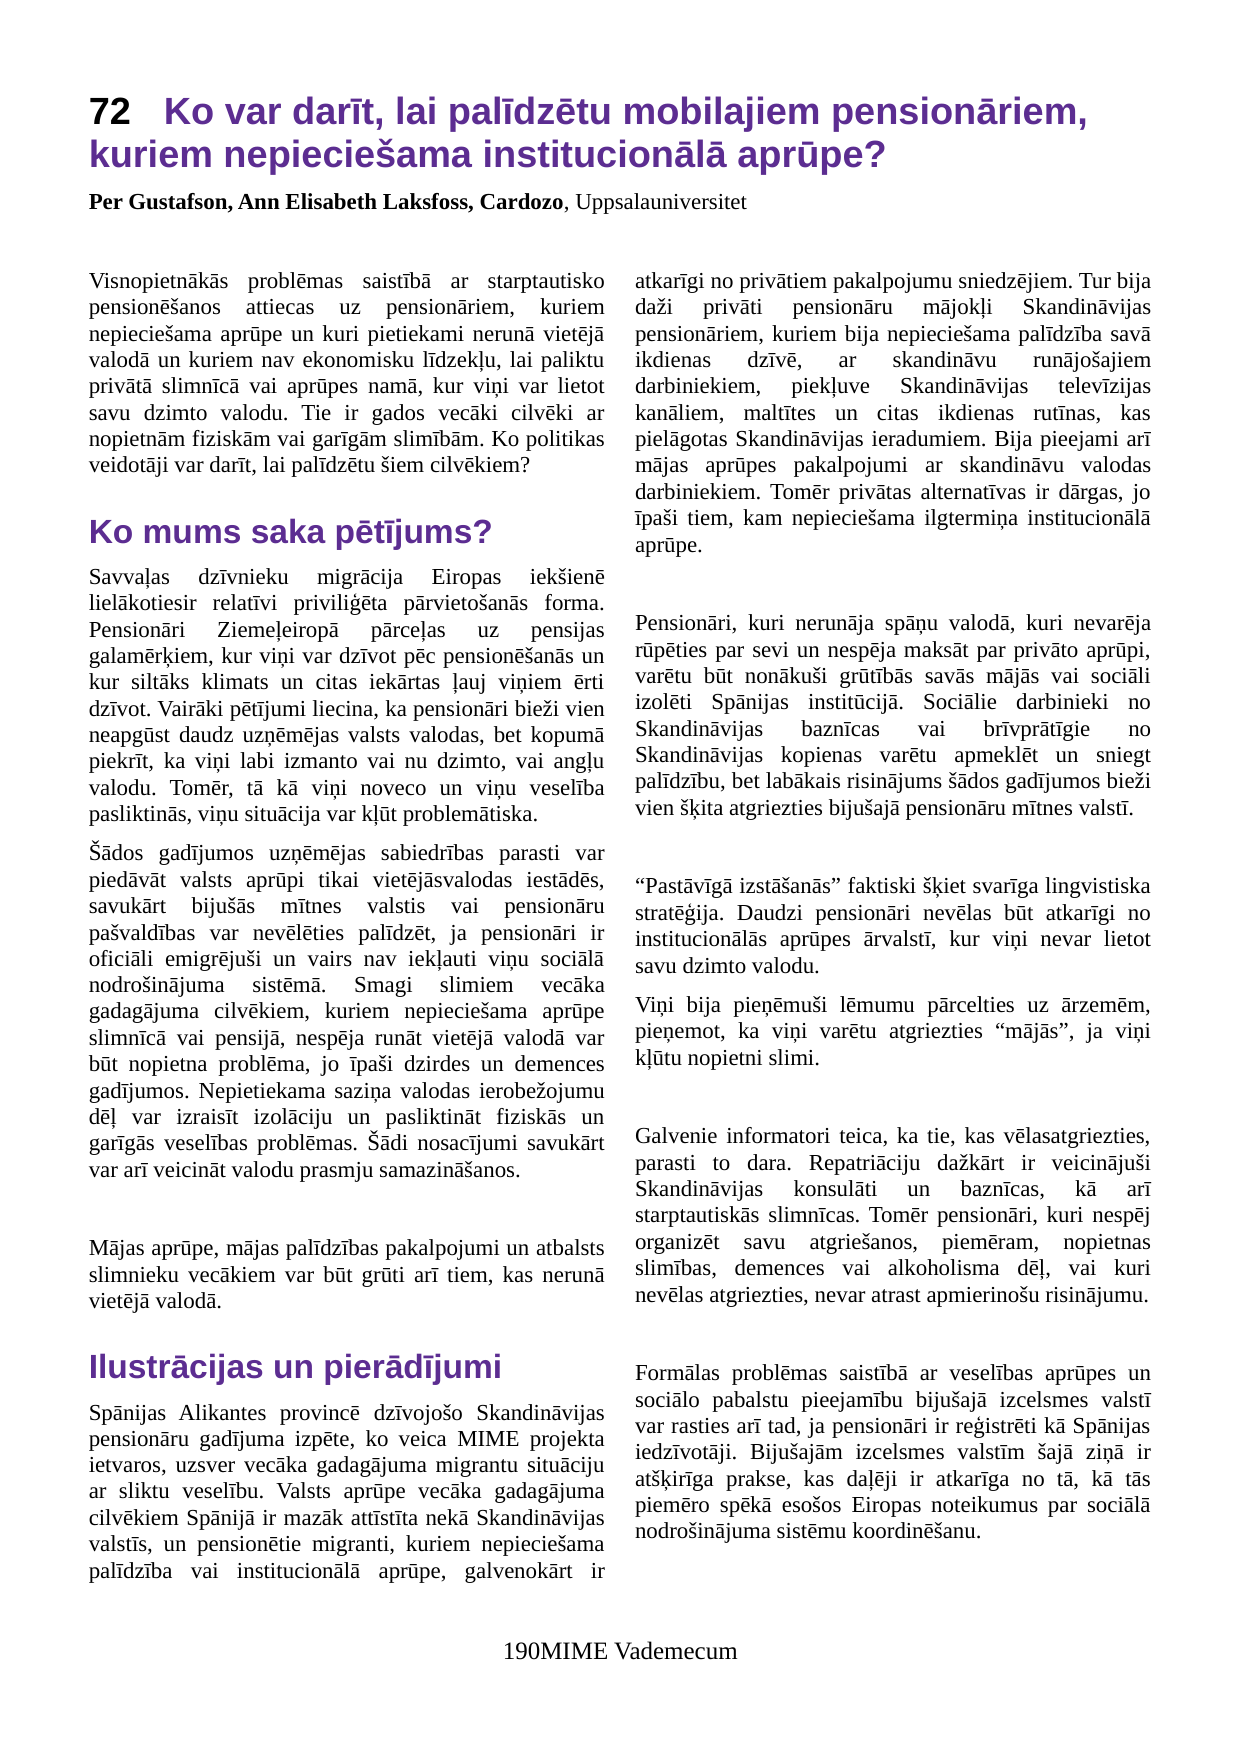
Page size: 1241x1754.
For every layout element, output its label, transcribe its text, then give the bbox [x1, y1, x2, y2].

subtitle Ko var darīt, lai palīdzētu mobilajiem pensionāriem, kuriem nepieciešama institucionālā aprūpe? [88, 88, 1152, 176]
text Visnopietnākās problēmas saistībā ar starptautisko pensionēšanos attiecas uz pensionāriem, kuriem nepieciešama aprūpe un kuri pietiekami nerunā vietējā valodā un kuriem nav ekonomisku līdzekļu, lai paliktu privātā slimnīcā vai aprūpes namā, kur viņi var lietot savu dzimto valodu. Tie ir gados vecāki cilvēki ar nopietnām fiziskām vai garīgām slimībām. Ko politikas veidotāji var darīt, lai palīdzētu šiem cilvēkiem? [88, 267, 605, 478]
text Spānijas Alikantes provincē dzīvojošo Skandināvijas pensionāru gadījuma izpēte, ko veica MIME projekta ietvaros, uzsver vecāka gadagājuma migrantu situāciju ar sliktu veselību. Valsts aprūpe vecāka gadagājuma cilvēkiem Spānijā ir mazāk attīstīta nekā Skandināvijas valstīs, un pensionētie migranti, kuriem nepieciešama palīdzība vai institucionālā aprūpe, galvenokārt ir [88, 1398, 605, 1583]
text atkarīgi no privātiem pakalpojumu sniedzējiem. Tur bija daži privāti pensionāru mājokļi Skandināvijas pensionāriem, kuriem bija nepieciešama palīdzība savā ikdienas dzīvē, ar skandināvu runājošajiem darbiniekiem, piekļuve Skandināvijas televīzijas kanāliem, maltītes un citas ikdienas rutīnas, kas pielāgotas Skandināvijas ieradumiem. Bija pieejami arī mājas aprūpes pakalpojumi ar skandināvu valodas darbiniekiem. Tomēr privātas alternatīvas ir dārgas, jo īpaši tiem, kam nepieciešama ilgtermiņa institucionālā aprūpe. [635, 267, 1152, 557]
text Savvaļas dzīvnieku migrācija Eiropas iekšienē lielākotiesir relatīvi priviliģēta pārvietošanās forma. Pensionāri Ziemeļeiropā pārceļas uz pensijas galamērķiem, kur viņi var dzīvot pēc pensionēšanās un kur siltāks klimats un citas iekārtas ļauj viņiem ērti dzīvot. Vairāki pētījumi liecina, ka pensionāri bieži vien neapgūst daudz uzņēmējas valsts valodas, bet kopumā piekrīt, ka viņi labi izmanto vai nu dzimto, vai angļu valodu. Tomēr, tā kā viņi noveco un viņu veselība pasliktinās, viņu situācija var kļūt problemātiska. [88, 563, 605, 826]
text Pensionāri, kuri nerunāja spāņu valodā, kuri nevarēja rūpēties par sevi un nespēja maksāt par privāto aprūpi, varētu būt nonākuši grūtībās savās mājās vai sociāli izolēti Spānijas institūcijā. Sociālie darbinieki no Skandināvijas baznīcas vai brīvprātīgie no Skandināvijas kopienas varētu apmeklēt un sniegt palīdzību, bet labākais risinājums šādos gadījumos bieži vien šķita atgriezties bijušajā pensionāru mītnes valstī. [635, 609, 1152, 820]
text Mājas aprūpe, mājas palīdzības pakalpojumi un atbalsts slimnieku vecākiem var būt grūti arī tiem, kas nerunā vietējā valodā. [88, 1234, 605, 1313]
text “Pastāvīgā izstāšanās” faktiski šķiet svarīga lingvistiska stratēģija. Daudzi pensionāri nevēlas būt atkarīgi no institucionālās aprūpes ārvalstī, kur viņi nevar lietot savu dzimto valodu. [635, 873, 1152, 978]
subtitle Ilustrācijas un pierādījumi [88, 1347, 605, 1386]
text Šādos gadījumos uzņēmējas sabiedrības parasti var piedāvāt valsts aprūpi tikai vietējāsvalodas iestādēs, savukārt bijušās mītnes valstis vai pensionāru pašvaldības var nevēlēties palīdzēt, ja pensionāri ir oficiāli emigrējuši un vairs nav iekļauti viņu sociālā nodrošinājuma sistēmā. Smagi slimiem vecāka gadagājuma cilvēkiem, kuriem nepieciešama aprūpe slimnīcā vai pensijā, nespēja runāt vietējā valodā var būt nopietna problēma, jo īpaši dzirdes un demences gadījumos. Nepietiekama saziņa valodas ierobežojumu dēļ var izraisīt izolāciju un pasliktināt fiziskās un garīgās veselības problēmas. Šādi nosacījumi savukārt var arī veicināt valodu prasmju samazināšanos. [88, 839, 605, 1182]
subtitle Ko mums saka pētījums? [88, 512, 605, 550]
text Galvenie informatori teica, ka tie, kas vēlasatgriezties, parasti to dara. Repatriāciju dažkārt ir veicinājuši Skandināvijas konsulāti un baznīcas, kā arī starptautiskās slimnīcas. Tomēr pensionāri, kuri nespēj organizēt savu atgriešanos, piemēram, nopietnas slimības, demences vai alkoholisma dēļ, vai kuri nevēlas atgriezties, nevar atrast apmierinošu risinājumu. [635, 1122, 1152, 1307]
text Formālas problēmas saistībā ar veselības aprūpes un sociālo pabalstu pieejamību bijušajā izcelsmes valstī var rasties arī tad, ja pensionāri ir reģistrēti kā Spānijas iedzīvotāji. Bijušajām izcelsmes valstīm šajā ziņā ir atšķirīga prakse, kas daļēji ir atkarīga no tā, kā tās piemēro spēkā esošos Eiropas noteikumus par sociālā nodrošinājuma sistēmu koordinēšanu. [635, 1359, 1152, 1544]
text Per Gustafson, Ann Elisabeth Laksfoss, Cardozo, Uppsalauniversitet [88, 188, 1152, 215]
text Viņi bija pieņēmuši lēmumu pārcelties uz ārzemēm, pieņemot, ka viņi varētu atgriezties “mājās”, ja viņi kļūtu nopietni slimi. [635, 991, 1152, 1070]
